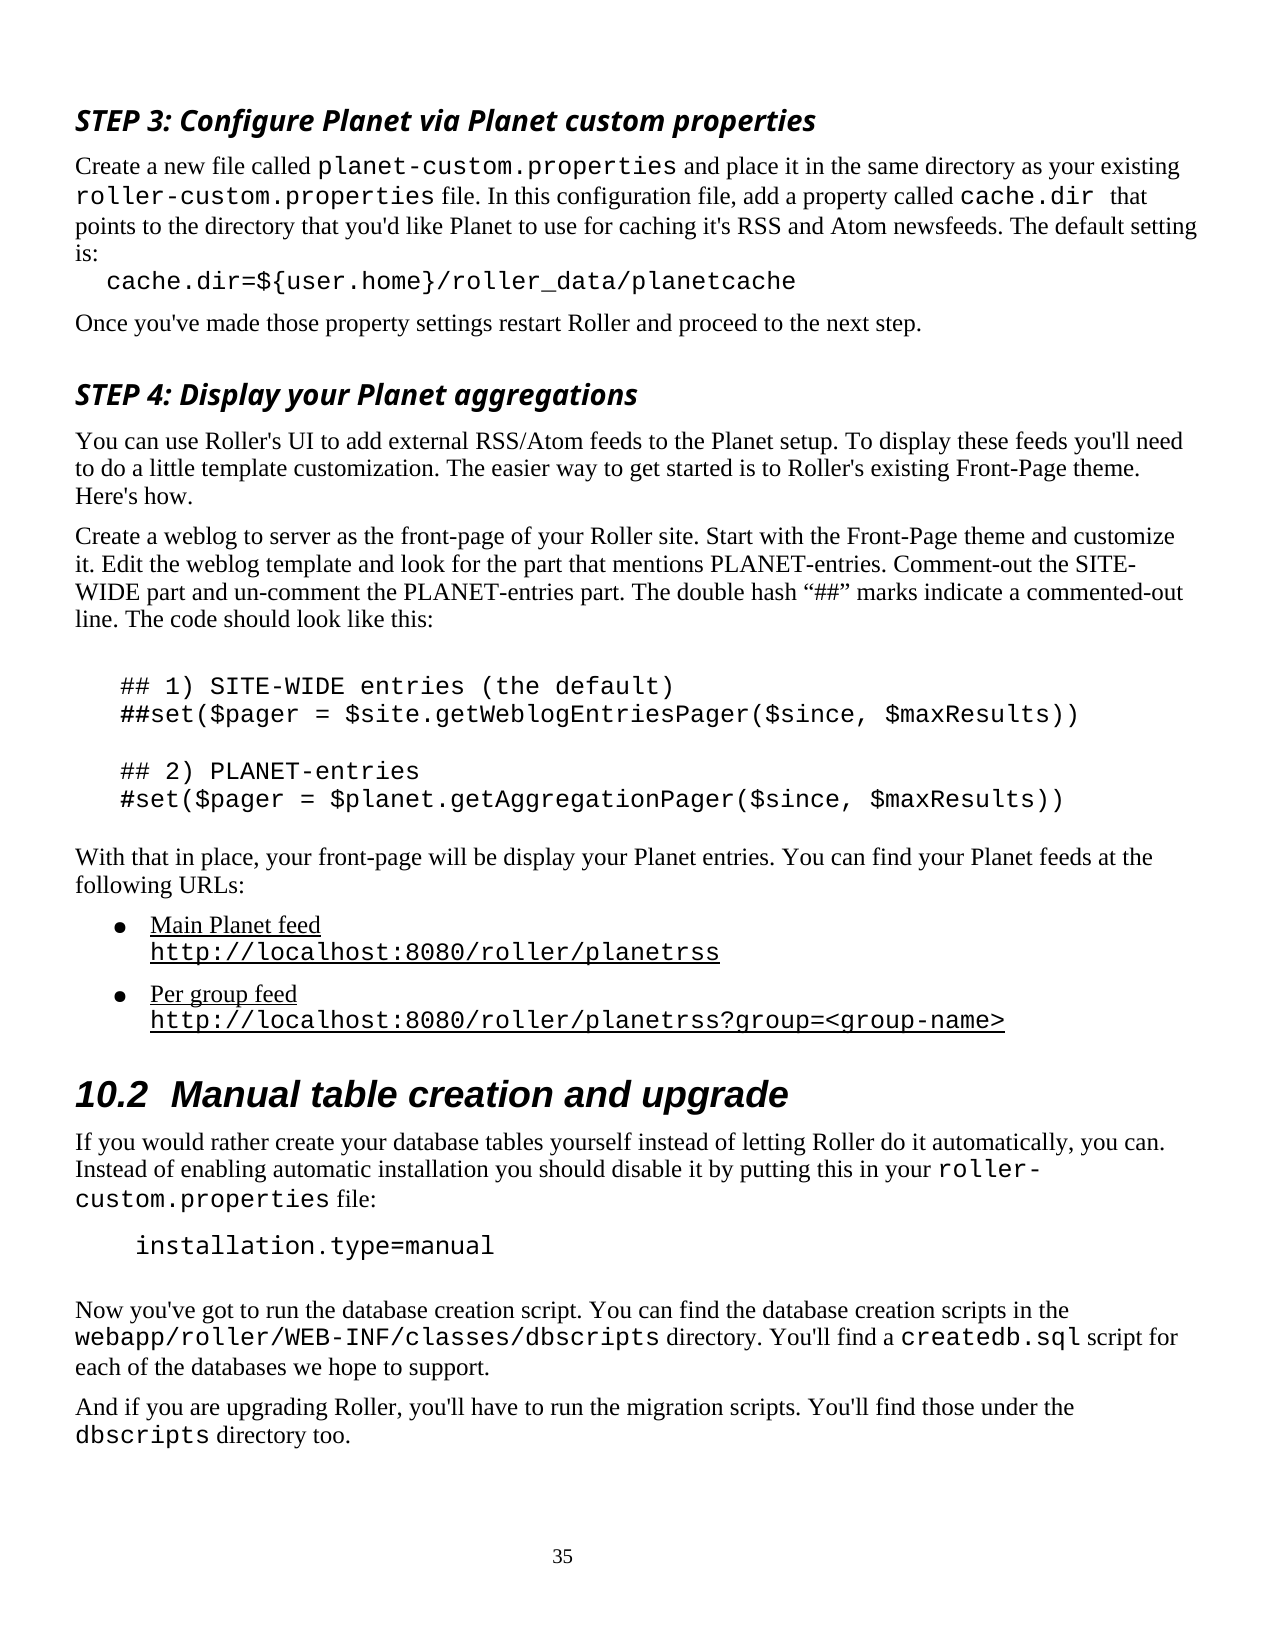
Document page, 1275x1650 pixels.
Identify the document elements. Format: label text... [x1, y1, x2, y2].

list Main Planet feed http://localhost:8080/roller/planetrss [112, 911, 1200, 967]
text Create a weblog to server as the front-page of your Roller site. Start with the Front-Page theme and customize it. Edit the weblog template and look for the part that mentions PLANET-entries. Comment-out the SITE-WIDE part and un-comment the PLANET-entries part. The double hash “##” marks indicate a commented-out line. The code should look like this: [75, 522, 1200, 661]
text Once you've made those property settings restart Roller and proceed to the next step. [75, 309, 1200, 337]
text Now you've got to run the database creation script. You can find the database creation scripts in the webapp/roller/WEB-INF/classes/dbscripts directory. You'll find a createdb.sql script for each of the databases we hope to support. [75, 1296, 1200, 1381]
text ## 2) PLANET-entries [75, 758, 1200, 787]
text ## 1) SITE-WIDE entries (the default) [75, 673, 1200, 702]
subtitle Manual table creation and upgrade [75, 1073, 1200, 1115]
list Per group feed http://localhost:8080/roller/planetrss?group=<group-name> [112, 980, 1200, 1036]
text You can use Roller's UI to add external RSS/Atom feeds to the Planet setup. To display these feeds you'll need to do a little template customization. The easier way to get started is to Roller's existing Front-Page theme. Here's how. [75, 427, 1200, 510]
text ##set($pager = $site.getWeblogEntriesPager($since, $maxResults)) [75, 702, 1200, 730]
text With that in place, your front-page will be display your Planet entries. You can find your Planet feeds at the following URLs: [75, 843, 1200, 899]
text And if you are upgrading Roller, you'll have to run the migration scripts. You'll find those under the dbscripts directory too. [75, 1393, 1200, 1451]
text installation.type=manual [75, 1228, 1200, 1262]
subtitle STEP 4: Display your Planet aggregations [75, 375, 1200, 414]
text If you would rather create your database tables yourself instead of letting Roller do it automatically, you can. Instead of enabling automatic installation you should disable it by putting this in your roller-custom.properties file: [75, 1128, 1200, 1215]
text #set($pager = $planet.getAggregationPager($since, $maxResults)) [75, 787, 1200, 815]
text Create a new file called planet-custom.properties and place it in the same directory as your existing roller-custom.properties file. In this configuration file, add a property called cache.dir that points to the directory that you'd like Planet to use for caching it's RSS and Atom newsfeeds. The default setting is: cache.dir=${user.home}/roller_data/planetcache [75, 152, 1200, 297]
subtitle STEP 3: Configure Planet via Planet custom properties [75, 100, 1200, 140]
